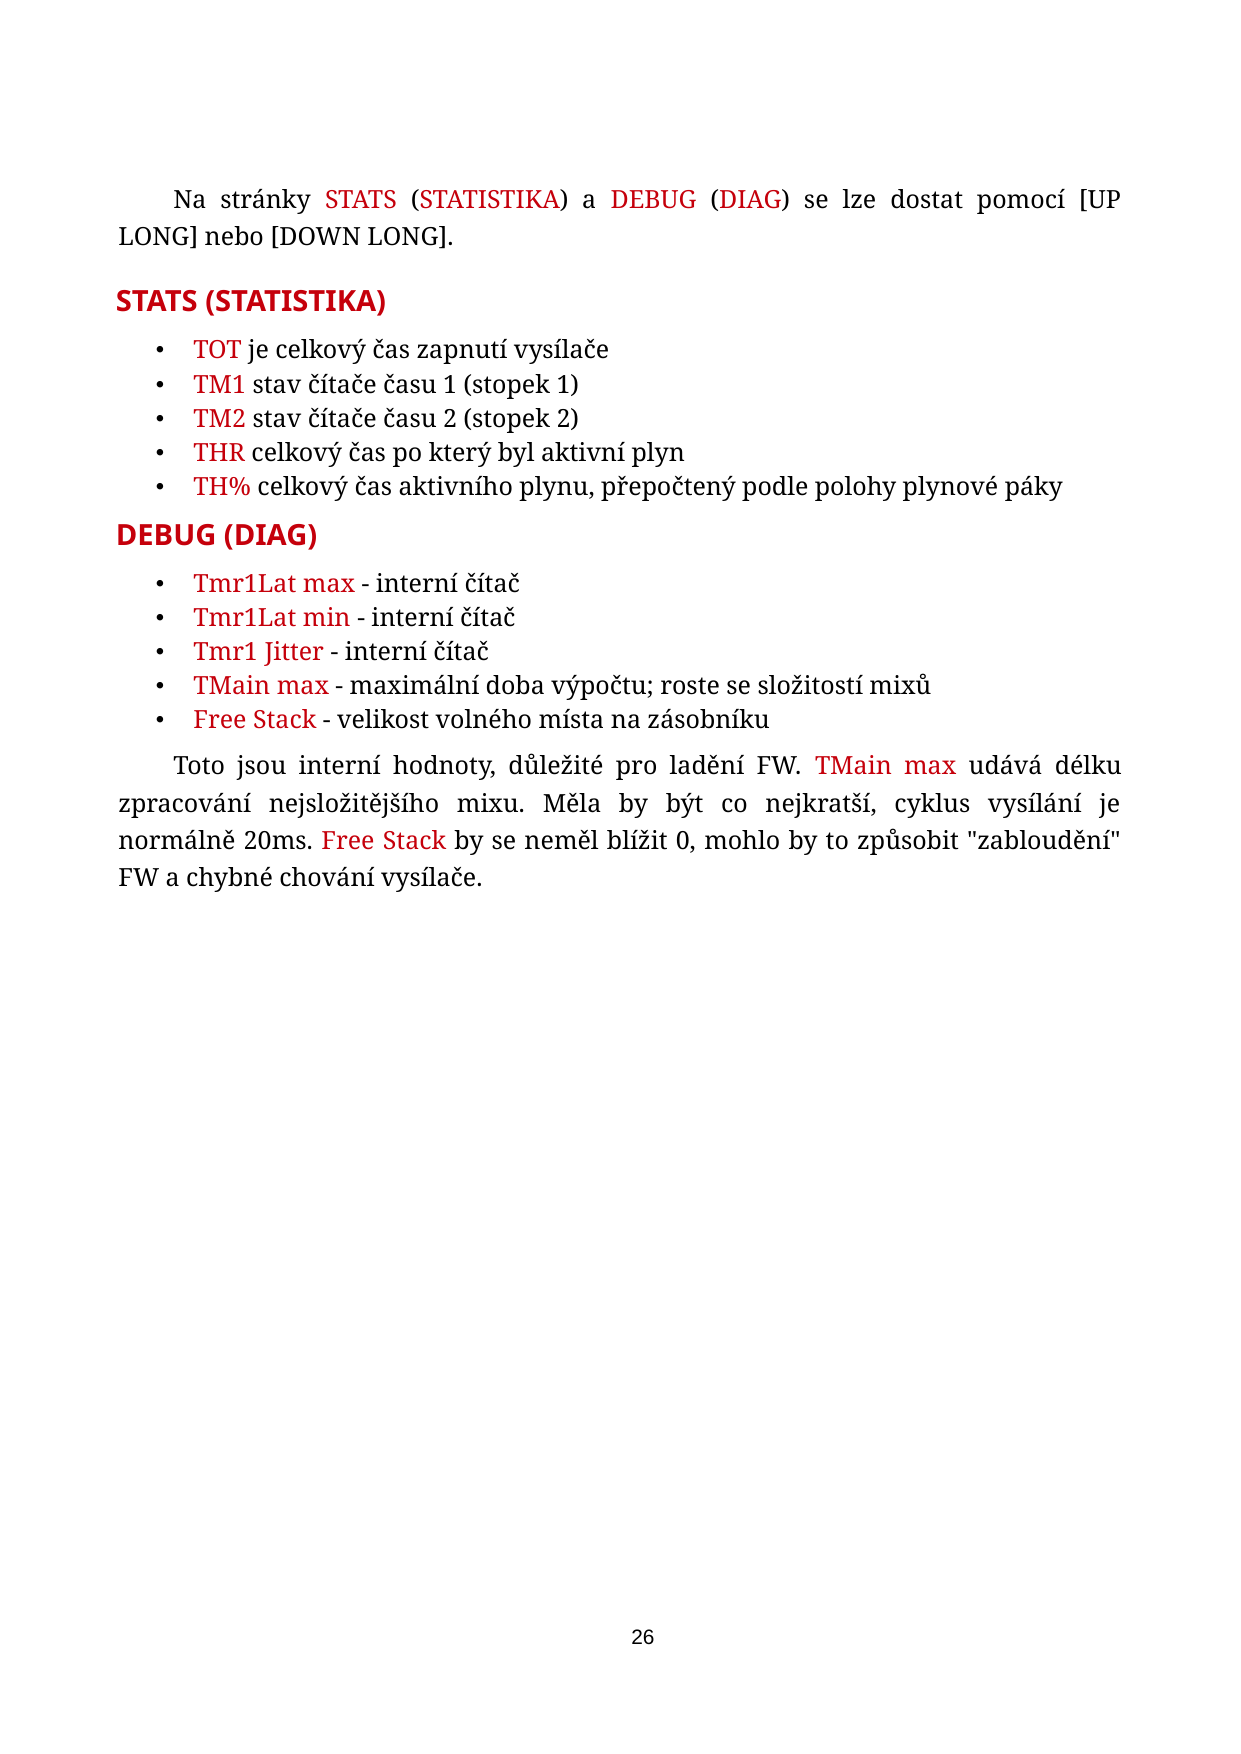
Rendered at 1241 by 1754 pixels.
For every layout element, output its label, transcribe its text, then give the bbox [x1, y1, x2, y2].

list TH% celkový čas aktivního plynu, přepočtený podle polohy plynové páky [156, 468, 1122, 502]
list TOT je celkový čas zapnutí vysílače [156, 332, 1122, 366]
text Na stránky STATS (STATISTIKA) a DEBUG (DIAG) se lze dostat pomocí [UP LONG] nebo [DOWN LONG]. [118, 182, 1122, 253]
text Toto jsou interní hodnoty, důležité pro ladění FW. TMain max udává délku zpracování nejsložitějšího mixu. Měla by být co nejkratší, cyklus vysílání je normálně 20ms. Free Stack by se neměl blížit 0, mohlo by to způsobit "zabloudění" FW a chybné chování vysílače. [118, 748, 1122, 894]
list THR celkový čas po který byl aktivní plyn [156, 434, 1122, 468]
list TMain max - maximální doba výpočtu; roste se složitostí mixů [156, 668, 1122, 702]
subtitle DEBUG (DIAG) [116, 514, 1122, 554]
list Tmr1 Jitter - interní čítač [156, 634, 1122, 668]
list Free Stack - velikost volného místa na zásobníku [156, 702, 1122, 736]
list TM2 stav čítače času 2 (stopek 2) [156, 400, 1122, 434]
subtitle STATS (STATISTIKA) [116, 281, 1122, 320]
list Tmr1Lat min - interní čítač [156, 600, 1122, 634]
list TM1 stav čítače času 1 (stopek 1) [156, 366, 1122, 400]
list Tmr1Lat max - interní čítač [156, 566, 1122, 600]
